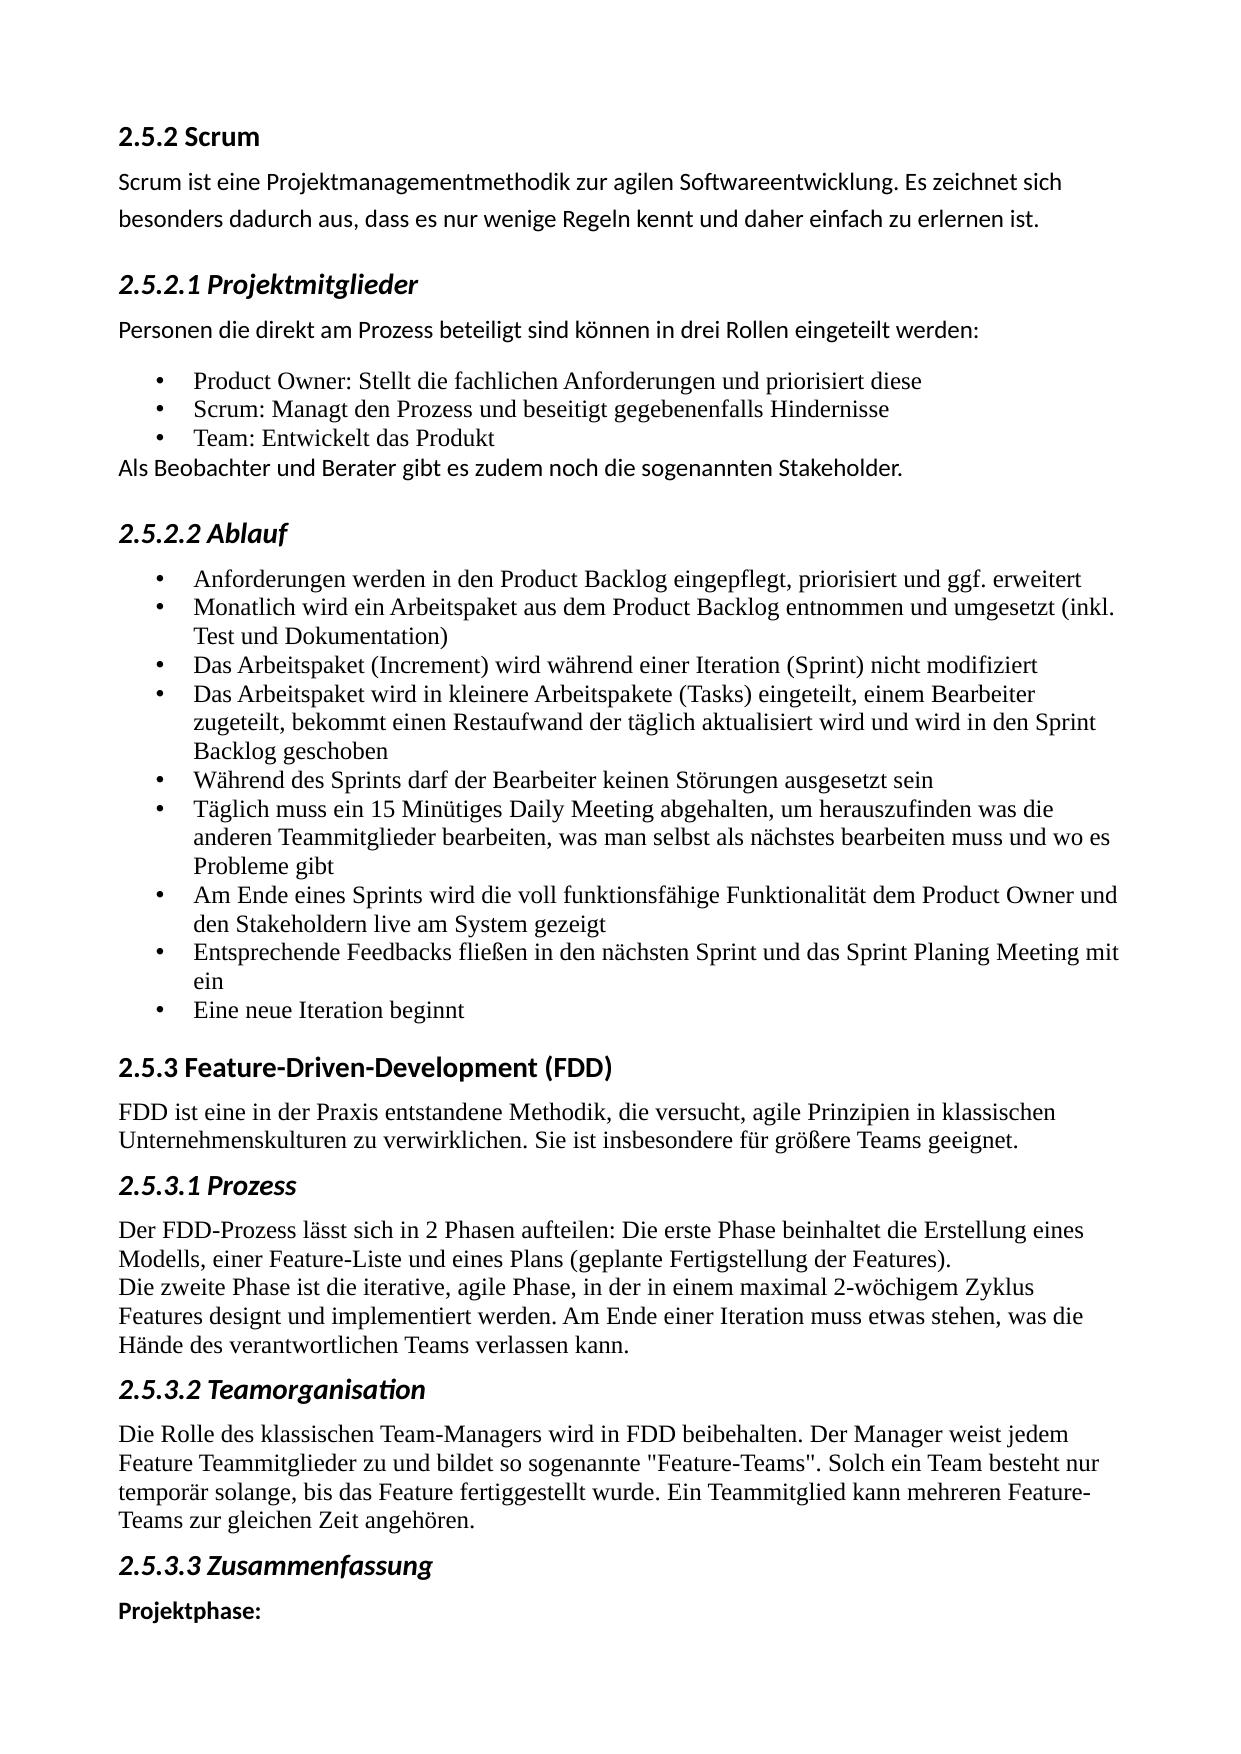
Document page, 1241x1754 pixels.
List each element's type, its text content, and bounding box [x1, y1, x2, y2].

list Eine neue Iteration beginnt [156, 995, 1122, 1024]
subtitle 2.5.3 Feature-Driven-Development (FDD) [118, 1049, 1122, 1084]
subtitle 2.5.2.1 Projektmitglieder [118, 266, 1122, 302]
text Projektphase: [118, 1595, 1122, 1626]
list Entsprechende Feedbacks fließen in den nächsten Sprint und das Sprint Planing Meeting mit ein [156, 937, 1122, 995]
text Die zweite Phase ist die iterative, agile Phase, in der in einem maximal 2-wöchigem Zyklus Features designt und implementiert werden. Am Ende einer Iteration muss etwas stehen, was die Hände des verantwortlichen Teams verlassen kann. [118, 1272, 1122, 1359]
subtitle 2.5.3.2 Teamorganisation [118, 1371, 1122, 1407]
text Scrum ist eine Projektmanagementmethodik zur agilen Softwareentwicklung. Es zeichnet sich besonders dadurch aus, dass es nur wenige Regeln kennt und daher einfach zu erlernen ist. [118, 166, 1122, 233]
list Anforderungen werden in den Product Backlog eingepflegt, priorisiert und ggf. erweitert [156, 564, 1122, 592]
list Monatlich wird ein Arbeitspaket aus dem Product Backlog entnommen und umgesetzt (inkl. Test und Dokumentation) [156, 592, 1122, 650]
subtitle 2.5.3.3 Zusammenfassung [118, 1547, 1122, 1582]
text Als Beobachter und Berater gibt es zudem noch die sogenannten Stakeholder. [118, 452, 1122, 482]
list Das Arbeitspaket (Increment) wird während einer Iteration (Sprint) nicht modifiziert [156, 650, 1122, 679]
list Team: Entwickelt das Produkt [156, 423, 1122, 452]
text Die Rolle des klassischen Team-Managers wird in FDD beibehalten. Der Manager weist jedem Feature Teammitglieder zu und bildet so sogenannte "Feature-Teams". Solch ein Team besteht nur temporär solange, bis das Feature fertiggestellt wurde. Ein Teammitglied kann mehreren Feature-Teams zur gleichen Zeit angehören. [118, 1419, 1122, 1534]
subtitle 2.5.2 Scrum [118, 118, 1122, 154]
subtitle 2.5.3.1 Prozess [118, 1167, 1122, 1202]
list Am Ende eines Sprints wird die voll funktionsfähige Funktionalität dem Product Owner und den Stakeholdern live am System gezeigt [156, 880, 1122, 937]
list Das Arbeitspaket wird in kleinere Arbeitspakete (Tasks) eingeteilt, einem Bearbeiter zugeteilt, bekommt einen Restaufwand der täglich aktualisiert wird und wird in den Sprint Backlog geschoben [156, 679, 1122, 765]
list Product Owner: Stellt die fachlichen Anforderungen und priorisiert diese [156, 366, 1122, 394]
text Personen die direkt am Prozess beteiligt sind können in drei Rollen eingeteilt werden: [118, 314, 1122, 345]
list Täglich muss ein 15 Minütiges Daily Meeting abgehalten, um herauszufinden was die anderen Teammitglieder bearbeiten, was man selbst als nächstes bearbeiten muss und wo es Probleme gibt [156, 794, 1122, 880]
text Der FDD-Prozess lässt sich in 2 Phasen aufteilen: Die erste Phase beinhaltet die Erstellung eines Modells, einer Feature-Liste und eines Plans (geplante Fertigstellung der Features). [118, 1215, 1122, 1272]
list Scrum: Managt den Prozess und beseitigt gegebenenfalls Hindernisse [156, 394, 1122, 423]
list Während des Sprints darf der Bearbeiter keinen Störungen ausgesetzt sein [156, 765, 1122, 794]
subtitle 2.5.2.2 Ablauf [118, 516, 1122, 551]
text FDD ist eine in der Praxis entstandene Methodik, die versucht, agile Prinzipien in klassischen Unternehmenskulturen zu verwirklichen. Sie ist insbesondere für größere Teams geeignet. [118, 1097, 1122, 1154]
